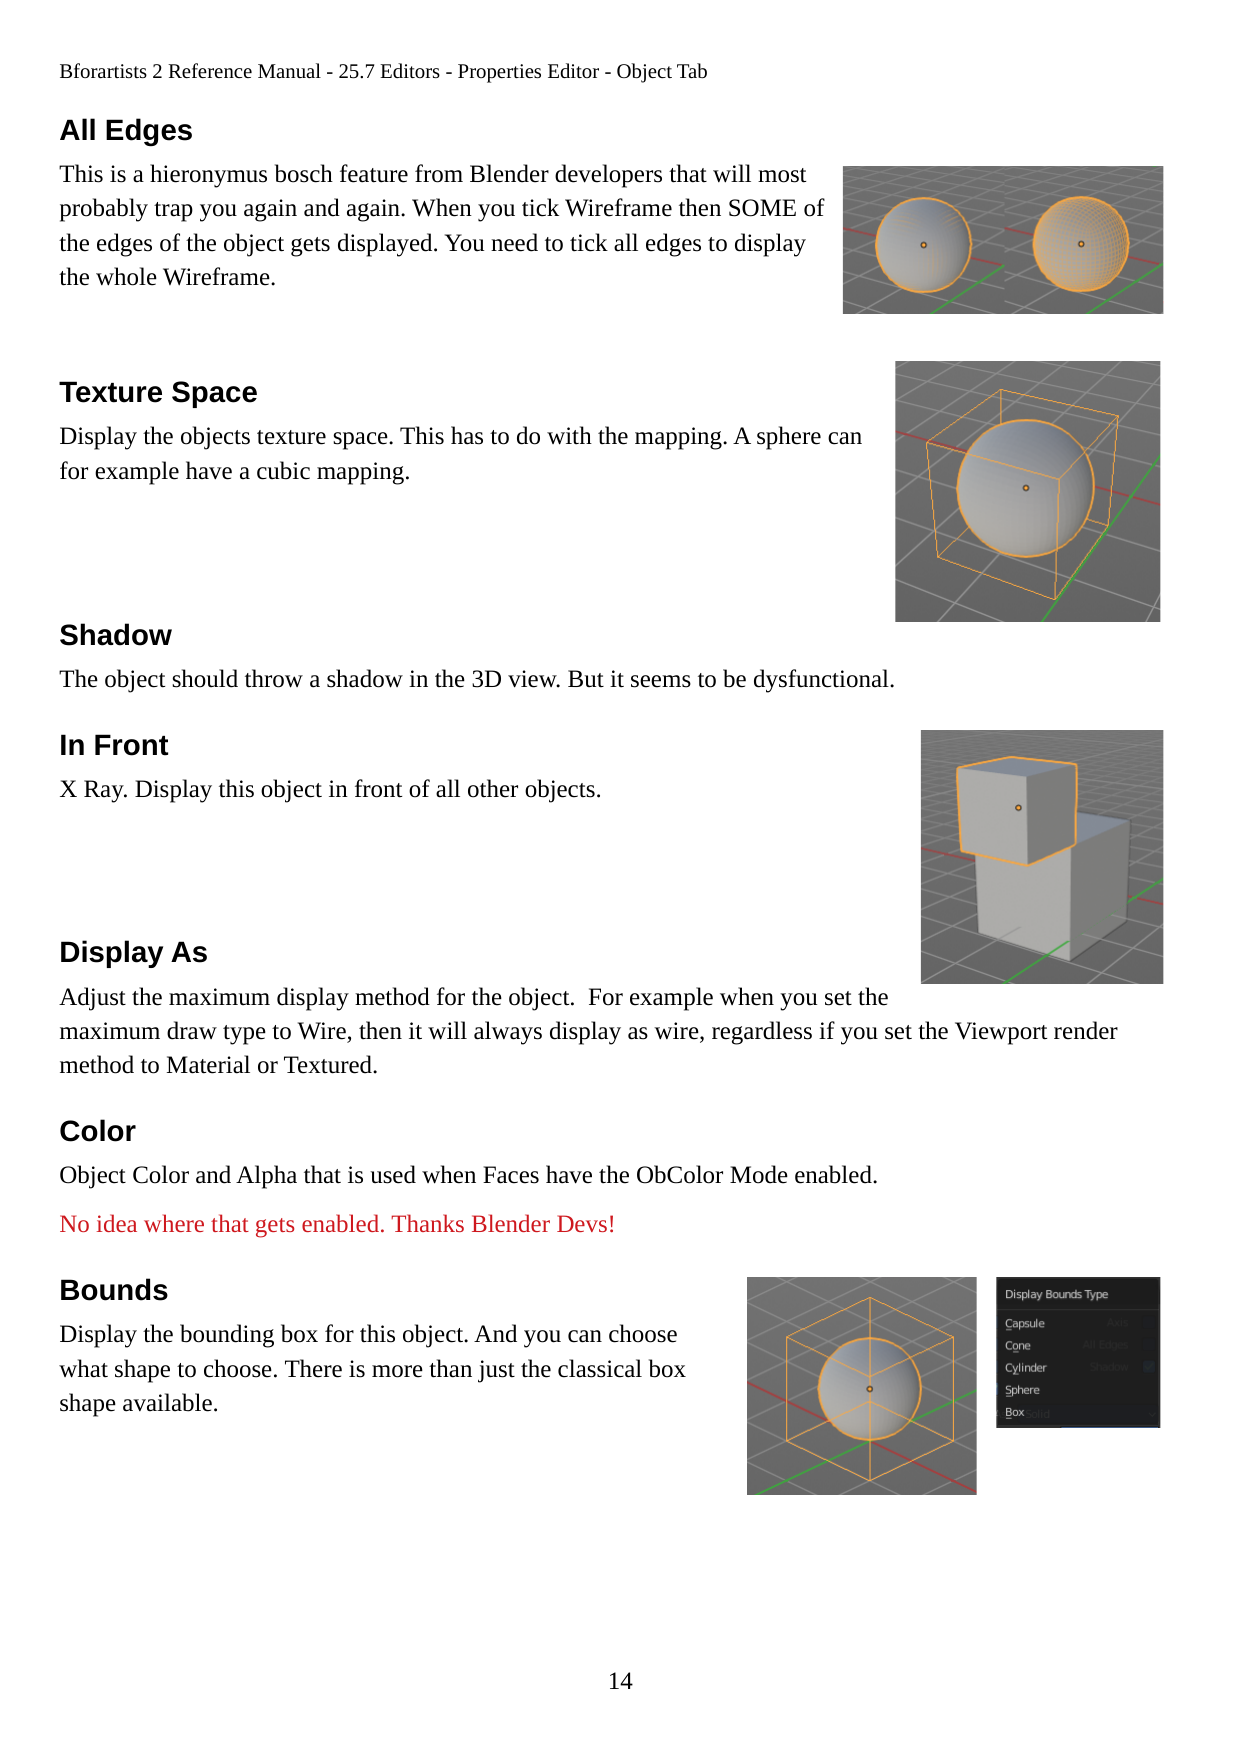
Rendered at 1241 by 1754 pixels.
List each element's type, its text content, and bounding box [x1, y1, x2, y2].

subtitle Bounds [59, 1273, 1181, 1307]
picture [842, 166, 1164, 314]
picture [747, 1277, 977, 1495]
subtitle Shadow [59, 617, 1181, 651]
subtitle [1164, 935, 1181, 969]
text Object Color and Alpha that is used when Faces have the ObColor Mode enabled. [59, 1161, 1181, 1189]
text No idea where that gets enabled. Thanks Blender Devs! [59, 1209, 1181, 1238]
subtitle [1161, 375, 1181, 409]
text Adjust the maximum display method for the object. For example when you set the maximum draw type to Wire, then it will always display as wire, regardless if you set the Viewport render method to Material or Textured. [59, 982, 1181, 1079]
text This is a hieronymus bosch feature from Blender developers that will most probably trap you again and again. When you tick Wireframe then SOME of the edges of the object gets displayed. You need to tick all edges to display the whole Wireframe. [59, 159, 1181, 291]
text Display the bounding box for this object. And you can choose what shape to choose. There is more than just the classical box shape available. [59, 1319, 747, 1417]
text X Ray. Display this object in front of all other objects. [59, 774, 920, 802]
subtitle Display As [59, 935, 920, 969]
picture [920, 730, 1164, 984]
picture [895, 361, 1161, 622]
subtitle Color [59, 1114, 1181, 1148]
subtitle All Edges [59, 113, 1181, 146]
picture [996, 1277, 1161, 1428]
subtitle In Front [59, 727, 1181, 761]
subtitle Texture Space [59, 375, 895, 409]
text The object should throw a shadow in the 3D view. But it seems to be dysfunctional. [59, 664, 1181, 692]
text Display the objects texture space. This has to do with the mapping. A sphere can for example have a cubic mapping. [59, 421, 895, 484]
